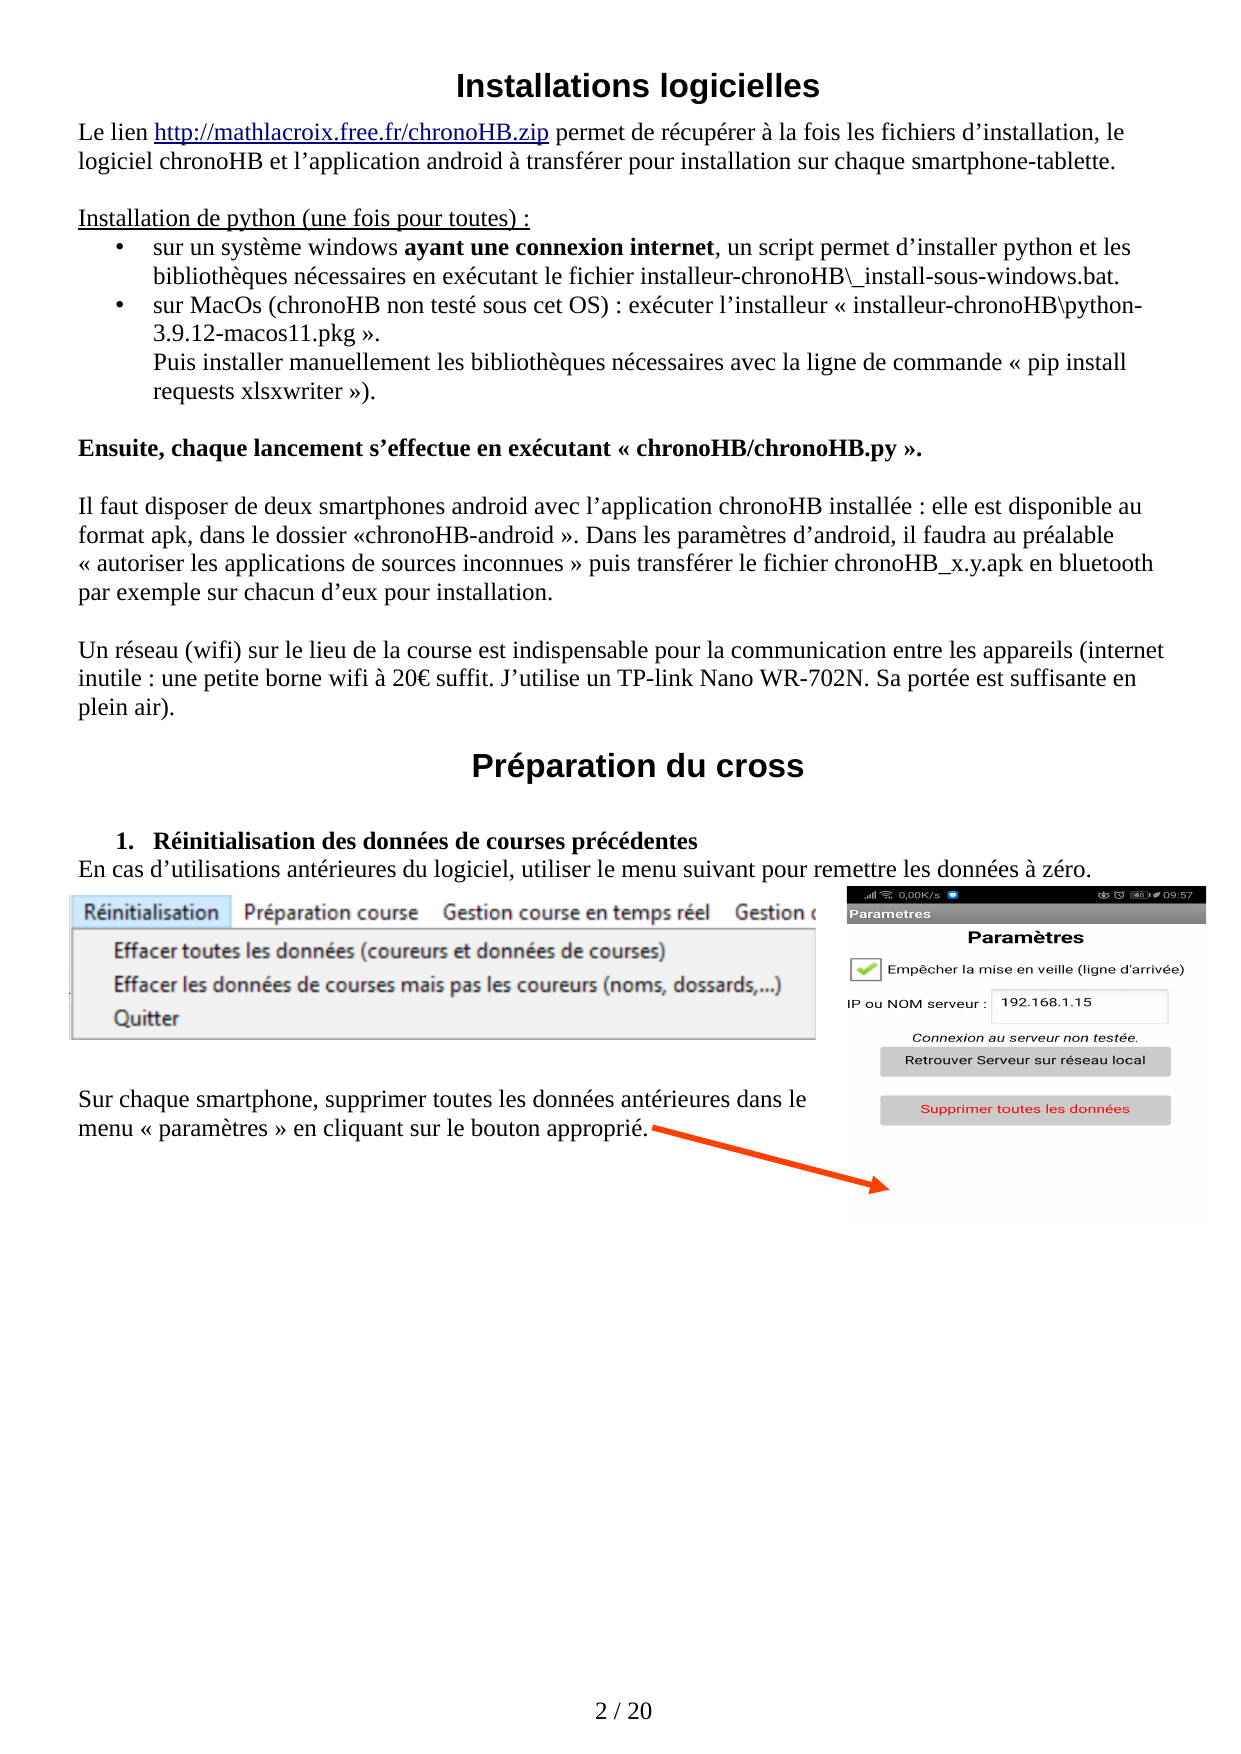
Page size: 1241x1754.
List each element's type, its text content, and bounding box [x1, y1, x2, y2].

text Un réseau (wifi) sur le lieu de la course est indispensable pour la communication entre les appareils (internet inutile : une petite borne wifi à 20€ suffit. J’utilise un TP-link Nano WR-702N. Sa portée est suffisante en plein air). [78, 635, 1169, 721]
subtitle Préparation du cross [107, 746, 1169, 784]
list sur un système windows ayant une connexion internet, un script permet d’installer python et les bibliothèques nécessaires en exécutant le fichier installeur-chronoHB\_install-sous-windows.bat. [115, 232, 1169, 290]
subtitle Réinitialisation des données de courses précédentes [115, 826, 1169, 854]
picture [68, 895, 816, 1040]
text Le lien http://mathlacroix.free.fr/chronoHB.zip permet de récupérer à la fois les fichiers d’installation, le logiciel chronoHB et l’application android à transférer pour installation sur chaque smartphone-tablette. [78, 117, 1169, 175]
text Ensuite, chaque lancement s’effectue en exécutant « chronoHB/chronoHB.py ». [78, 433, 1169, 462]
list sur MacOs (chronoHB non testé sous cet OS) : exécuter l’installeur « installeur-chronoHB\python-3.9.12-macos11.pkg ». Puis installer manuellement les bibliothèques nécessaires avec la ligne de commande « pip install requests xlsxwriter »). [115, 290, 1169, 405]
text En cas d’utilisations antérieures du logiciel, utiliser le menu suivant pour remettre les données à zéro. [78, 854, 1169, 883]
subtitle Installations logicielles [107, 66, 1169, 105]
text Installation de python (une fois pour toutes) : [78, 203, 1169, 232]
text Sur chaque smartphone, supprimer toutes les données antérieures dans le menu « paramètres » en cliquant sur le bouton approprié. [78, 1084, 849, 1142]
picture [846, 886, 1207, 890]
text Il faut disposer de deux smartphones android avec l’application chronoHB installée : elle est disponible au format apk, dans le dossier «chronoHB-android ». Dans les paramètres d’android, il faudra au préalable « autoriser les applications de sources inconnues » puis transférer le fichier chronoHB_x.y.apk en bluetooth par exemple sur chacun d’eux pour installation. [78, 491, 1169, 606]
